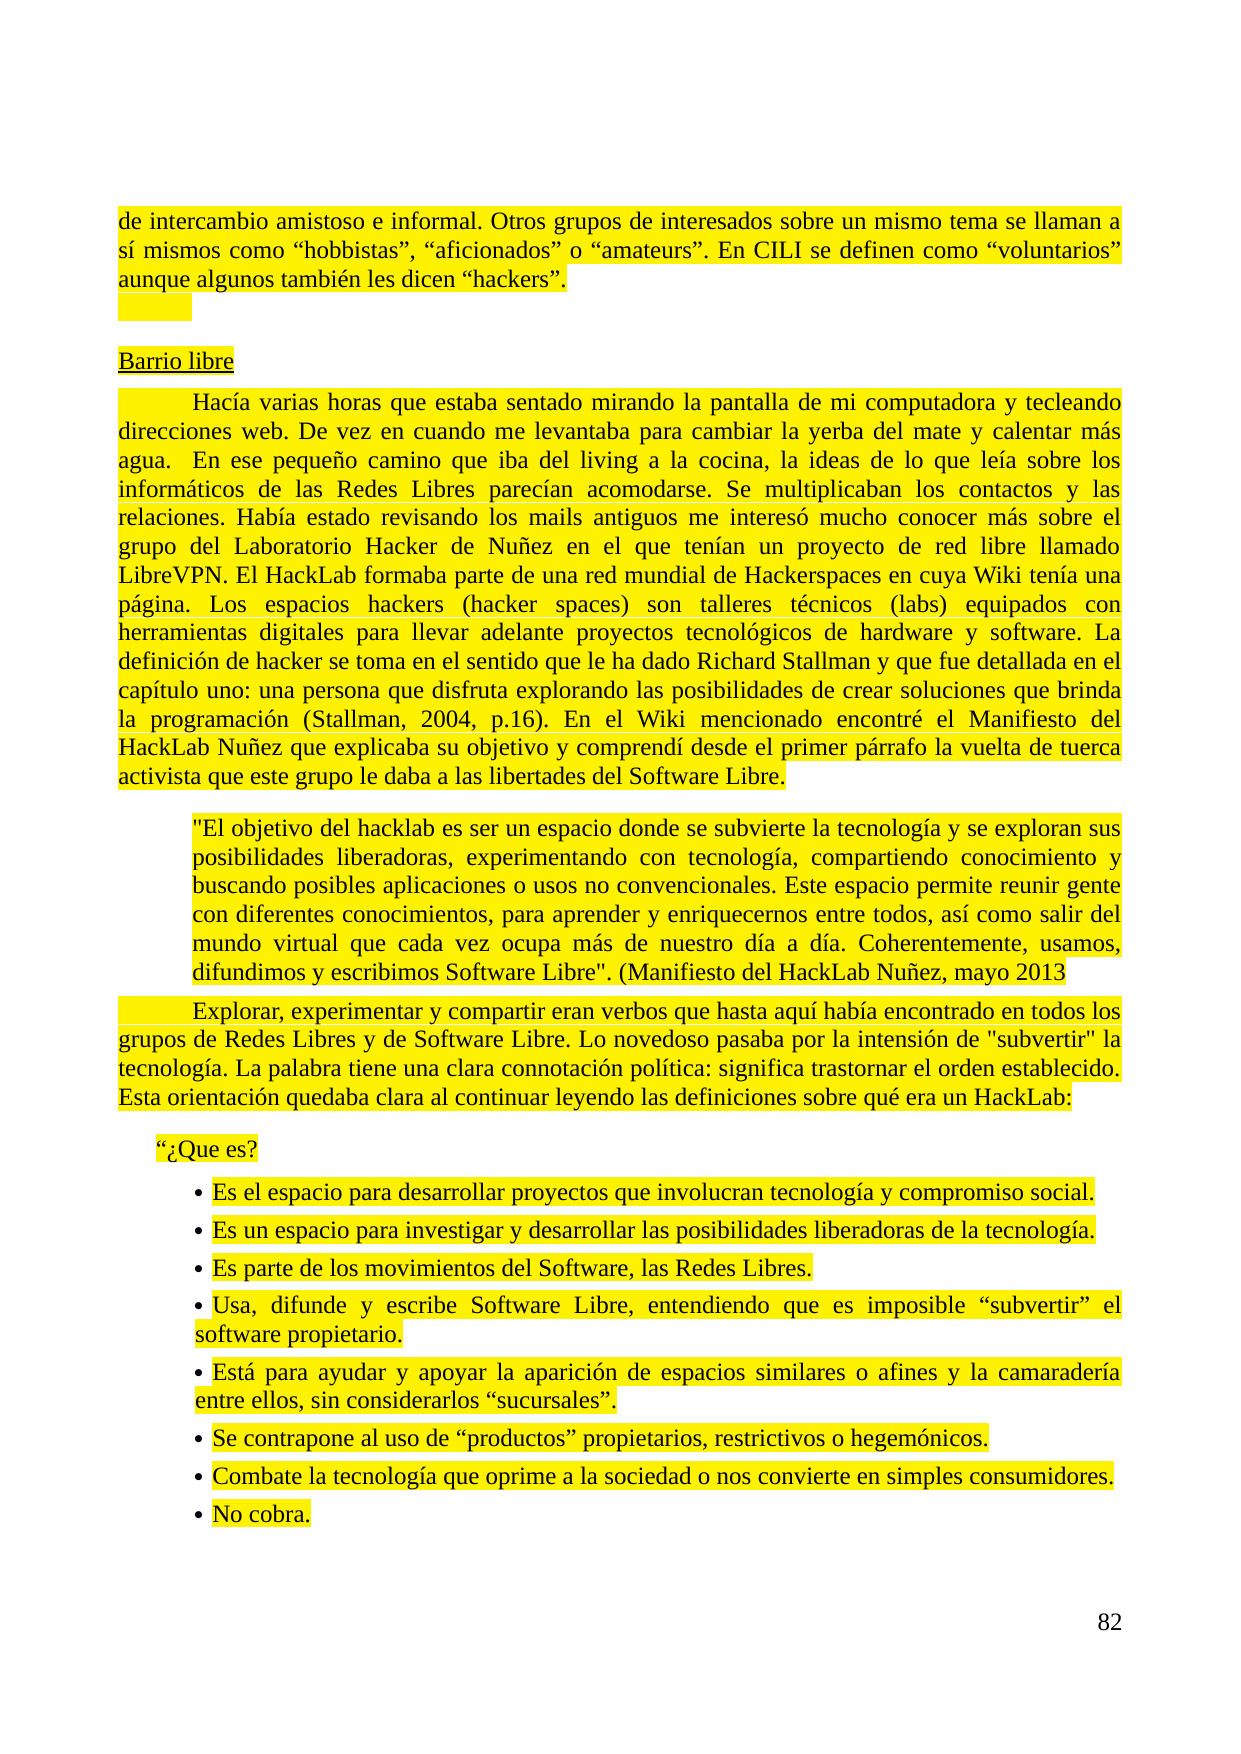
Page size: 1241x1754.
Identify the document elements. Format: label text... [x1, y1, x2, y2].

list No cobra. [195, 1499, 1122, 1527]
subtitle Barrio libre [118, 346, 1122, 375]
list Se contrapone al uso de “productos” propietarios, restrictivos o hegemónicos. [195, 1423, 1122, 1452]
text Explorar, experimentar y compartir eran verbos que hasta aquí había encontrado en todos los grupos de Redes Libres y de Software Libre. Lo novedoso pasaba por la intensión de "subvertir" la tecnología. La palabra tiene una clara connotación política: significa trastornar el orden establecido. Esta orientación quedaba clara al continuar leyendo las definiciones sobre qué era un HackLab: [118, 996, 1122, 1111]
list Está para ayudar y apoyar la aparición de espacios similares o afines y la camaradería entre ellos, sin considerarlos “sucursales”. [195, 1357, 1122, 1414]
text de intercambio amistoso e informal. Otros grupos de interesados sobre un mismo tema se llaman a sí mismos como “hobbistas”, “aficionados” o “amateurs”. En CILI se definen como “voluntarios” aunque algunos también les dicen “hackers”. [118, 206, 1122, 292]
list Usa, difunde y escribe Software Libre, entendiendo que es imposible “subvertir” el software propietario. [195, 1290, 1122, 1348]
list Es un espacio para investigar y desarrollar las posibilidades liberadoras de la tecnología. [195, 1215, 1122, 1244]
list Es parte de los movimientos del Software, las Redes Libres. [195, 1253, 1122, 1281]
text Hacía varias horas que estaba sentado mirando la pantalla de mi computadora y tecleando direcciones web. De vez en cuando me levantaba para cambiar la yerba del mate y calentar más agua. En ese pequeño camino que iba del living a la cocina, la ideas de lo que leía sobre los informáticos de las Redes Libres parecían acomodarse. Se multiplicaban los contactos y las relaciones. Había estado revisando los mails antiguos me interesó mucho conocer más sobre el grupo del Laboratorio Hacker de Nuñez en el que tenían un proyecto de red libre llamado LibreVPN. El HackLab formaba parte de una red mundial de Hackerspaces en cuya Wiki tenía una página. Los espacios hackers (hacker spaces) son talleres técnicos (labs) equipados con herramientas digitales para llevar adelante proyectos tecnológicos de hardware y software. La definición de hacker se toma en el sentido que le ha dado Richard Stallman y que fue detallada en el capítulo uno: una persona que disfruta explorando las posibilidades de crear soluciones que brinda la programación (Stallman, 2004, p.16). En el Wiki mencionado encontré el Manifiesto del HackLab Nuñez que explicaba su objetivo y comprendí desde el primer párrafo la vuelta de tuerca activista que este grupo le daba a las libertades del Software Libre. [118, 387, 1122, 790]
text "El objetivo del hacklab es ser un espacio donde se subvierte la tecnología y se exploran sus posibilidades liberadoras, experimentando con tecnología, compartiendo conocimiento y buscando posibles aplicaciones o usos no convencionales. Este espacio permite reunir gente con diferentes conocimientos, para aprender y enriquecernos entre todos, así como salir del mundo virtual que cada vez ocupa más de nuestro día a día. Coherentemente, usamos, difundimos y escribimos Software Libre". (Manifiesto del HackLab Nuñez, mayo 2013 [192, 813, 1122, 985]
list Es el espacio para desarrollar proyectos que involucran tecnología y compromiso social. [195, 1177, 1122, 1206]
list Combate la tecnología que oprime a la sociedad o nos convierte en simples consumidores. [195, 1461, 1122, 1490]
text “¿Que es? [156, 1134, 1122, 1162]
